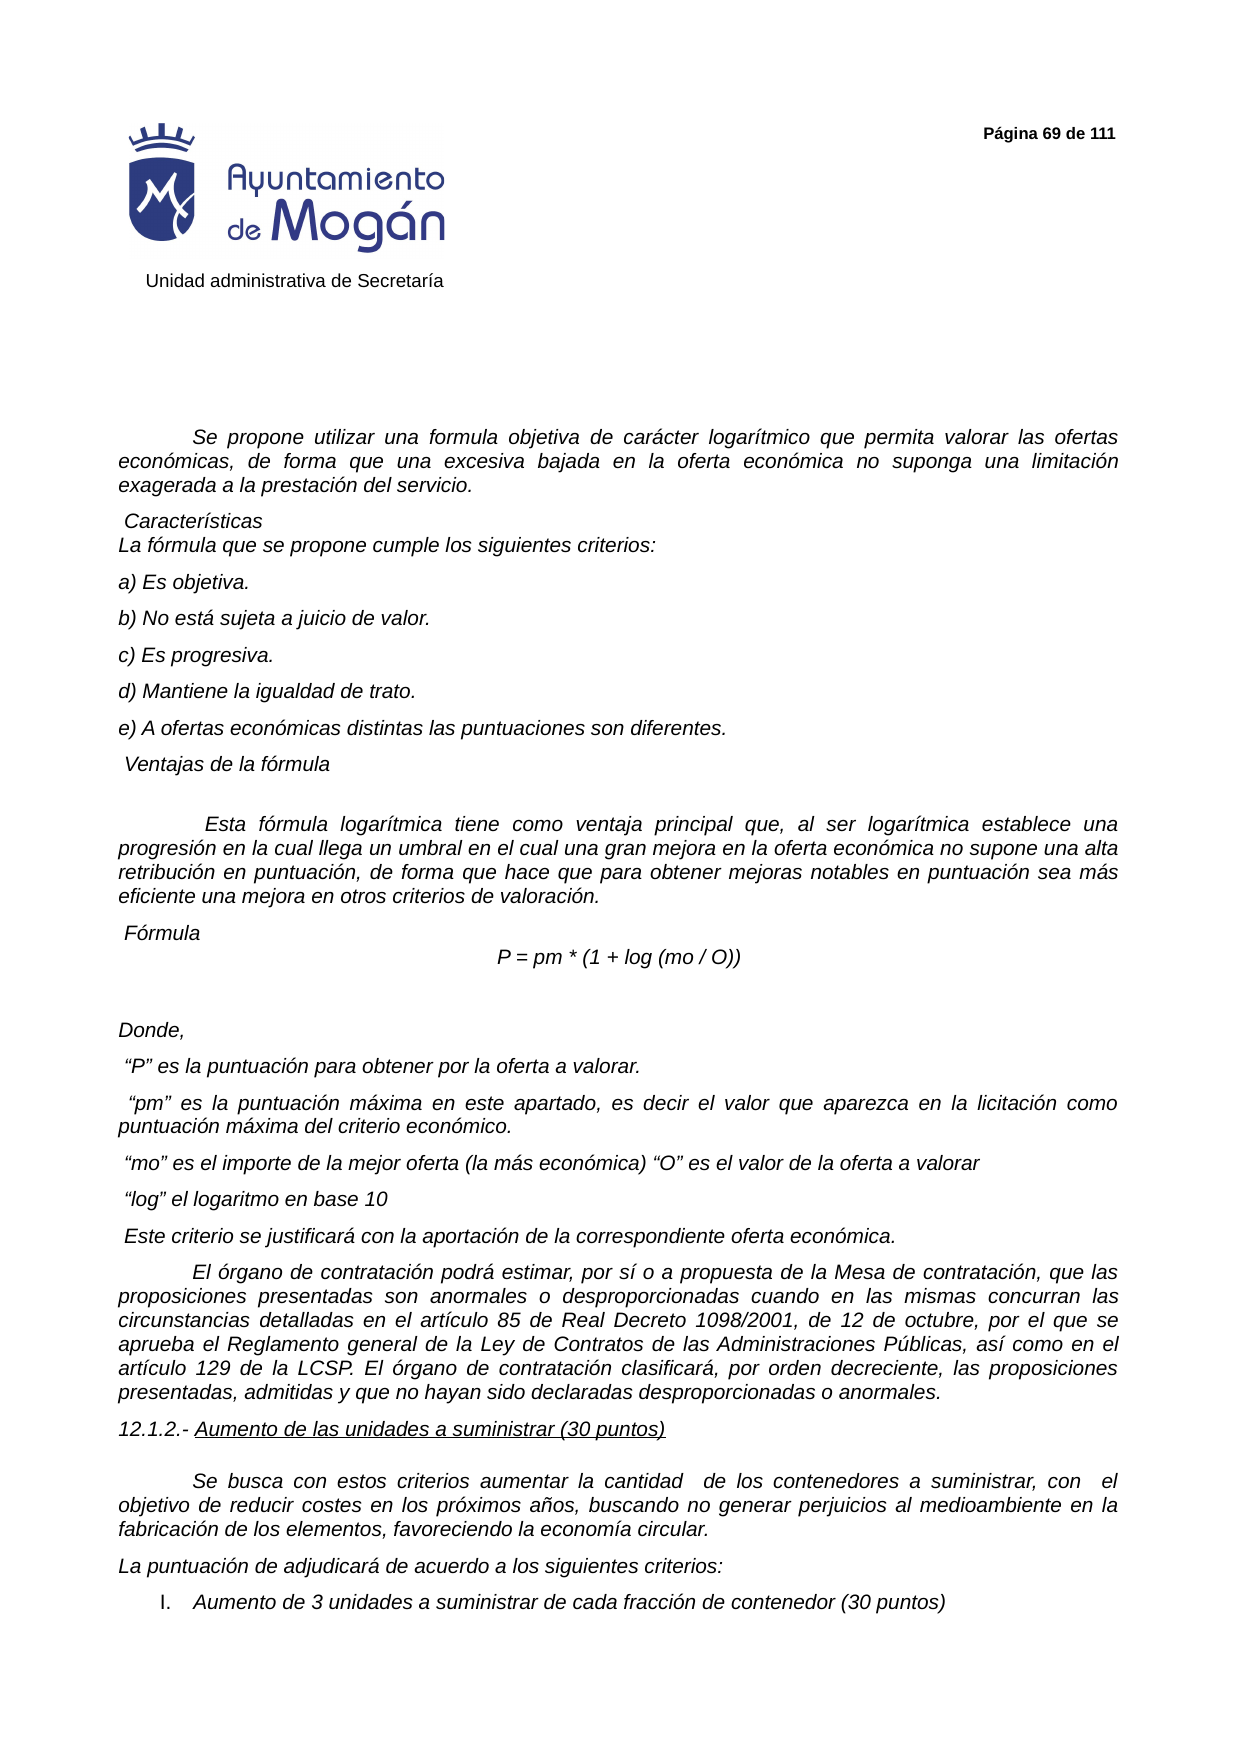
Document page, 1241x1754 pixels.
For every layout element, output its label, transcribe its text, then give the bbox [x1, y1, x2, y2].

text El órgano de contratación podrá estimar, por sí o a propuesta de la Mesa de contratación, que las proposiciones presentadas son anormales o desproporcionadas cuando en las mismas concurran las circunstancias detalladas en el artículo 85 de Real Decreto 1098/2001, de 12 de octubre, por el que se aprueba el Reglamento general de la Ley de Contratos de las Administraciones Públicas, así como en el artículo 129 de la LCSP. El órgano de contratación clasificará, por orden decreciente, las proposiciones presentadas, admitidas y que no hayan sido declaradas desproporcionadas o anormales. [118, 1260, 1122, 1404]
subtitle Ventajas de la fórmula [118, 752, 1122, 776]
text Se propone utilizar una formula objetiva de carácter logarítmico que permita valorar las ofertas económicas, de forma que una excesiva bajada en la oferta económica no suponga una limitación exagerada a la prestación del servicio. [118, 425, 1122, 497]
text P = pm * (1 + log (mo / O)) [118, 944, 1122, 968]
subtitle Características [118, 509, 1122, 533]
text Se busca con estos criterios aumentar la cantidad de los contenedores a suministrar, con el objetivo de reducir costes en los próximos años, buscando no generar perjuicios al medioambiente en la fabricación de los elementos, favoreciendo la economía circular. [118, 1469, 1122, 1541]
text Este criterio se justificará con la aportación de la correspondiente oferta económica. [118, 1224, 1122, 1248]
text “P” es la puntuación para obtener por la oferta a valorar. [118, 1054, 1122, 1078]
text “pm” es la puntuación máxima en este apartado, es decir el valor que aparezca en la licitación como puntuación máxima del criterio económico. [118, 1090, 1122, 1138]
text Esta fórmula logarítmica tiene como ventaja principal que, al ser logarítmica establece una progresión en la cual llega un umbral en el cual una gran mejora en la oferta económica no supone una alta retribución en puntuación, de forma que hace que para obtener mejoras notables en puntuación sea más eficiente una mejora en otros criterios de valoración. [118, 812, 1122, 908]
text La puntuación de adjudicará de acuerdo a los siguientes criterios: [118, 1553, 1122, 1577]
text c) Es progresiva. [118, 642, 1122, 666]
text b) No está sujeta a juicio de valor. [118, 606, 1122, 630]
text d) Mantiene la igualdad de trato. [118, 679, 1122, 703]
text “log” el logaritmo en base 10 [118, 1187, 1122, 1211]
text e) A ofertas económicas distintas las puntuaciones son diferentes. [118, 715, 1122, 739]
text La fórmula que se propone cumple los siguientes criterios: [118, 533, 1122, 557]
subtitle 12.1.2.- Aumento de las unidades a suministrar (30 puntos) [118, 1416, 1122, 1440]
text a) Es objetiva. [118, 569, 1122, 593]
subtitle Fórmula [118, 921, 1122, 944]
text “mo” es el importe de la mejor oferta (la más económica) “O” es el valor de la oferta a valorar [118, 1151, 1122, 1175]
text Donde, [118, 1017, 1122, 1041]
list Aumento de 3 unidades a suministrar de cada fracción de contenedor (30 puntos) [159, 1590, 1122, 1614]
picture [128, 123, 445, 259]
